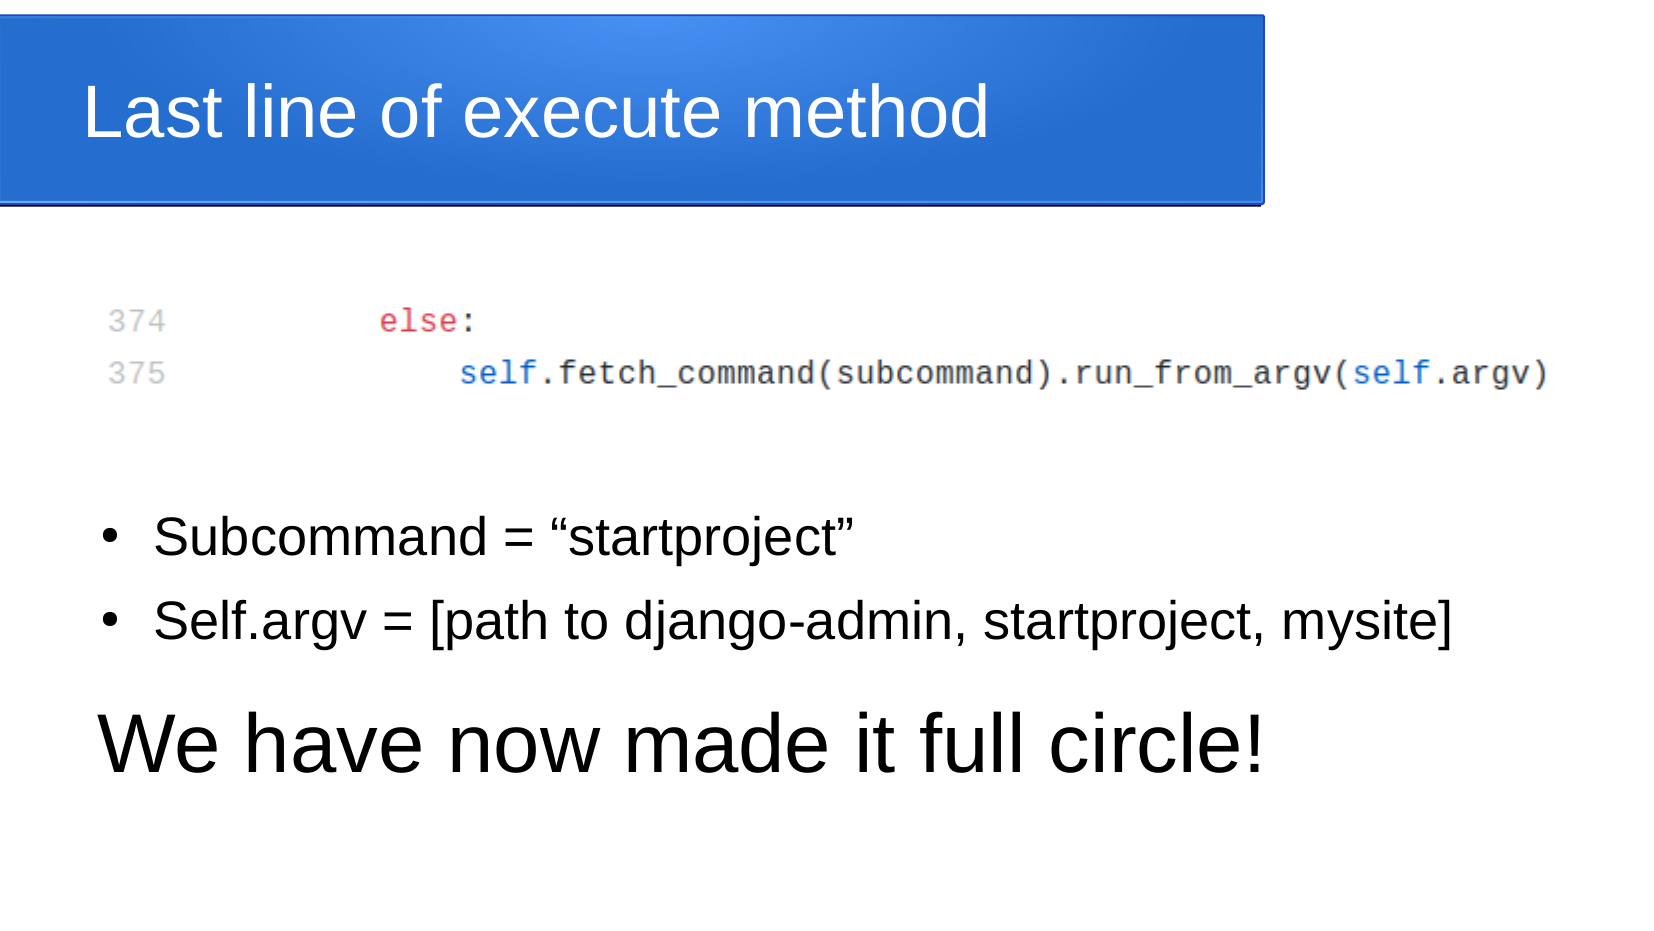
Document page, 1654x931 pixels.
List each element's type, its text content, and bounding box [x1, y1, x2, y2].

picture [82, 300, 1571, 406]
list Subcommand = “startproject” Self.argv = [path to django-admin, startproject, mysite] [82, 506, 1571, 764]
title Last line of execute method [82, 35, 1235, 189]
text_box We have now made it full circle! [82, 690, 1546, 798]
